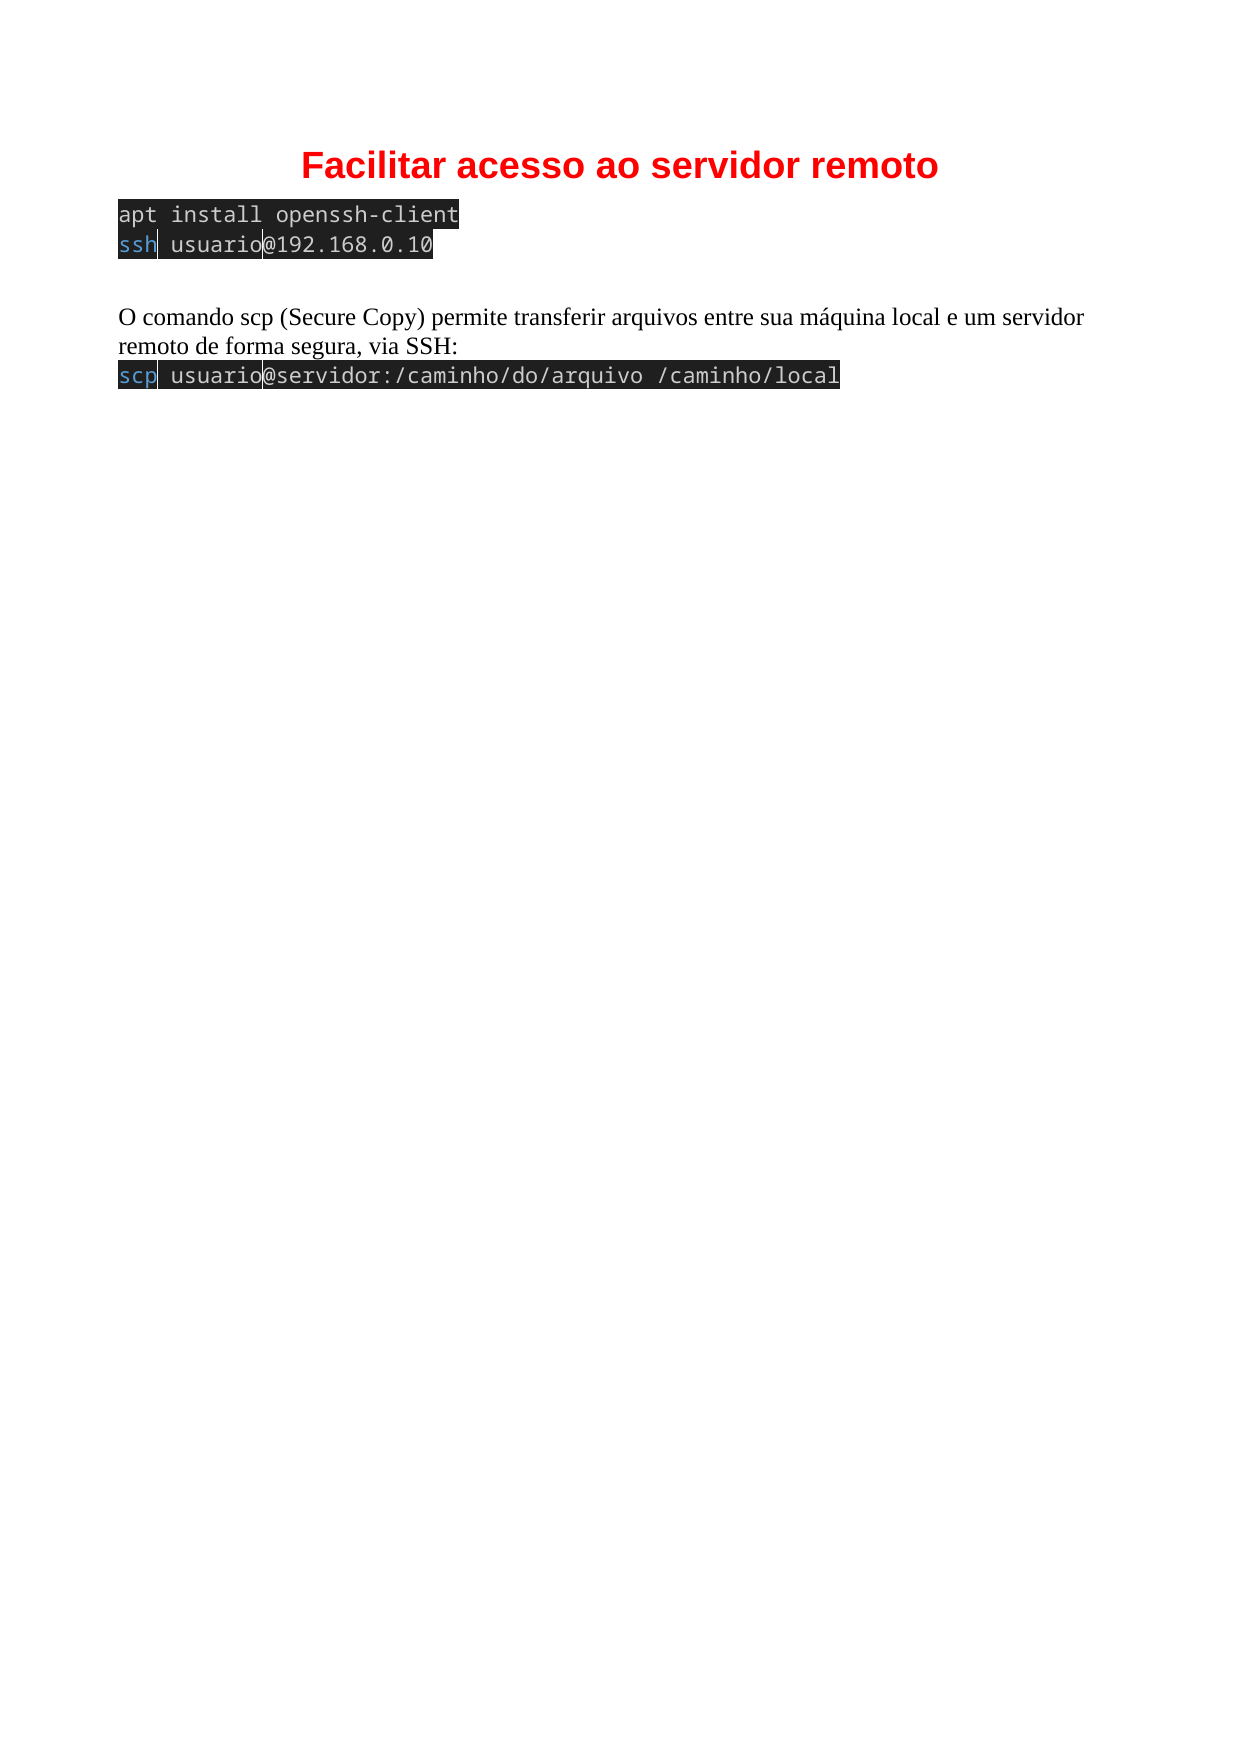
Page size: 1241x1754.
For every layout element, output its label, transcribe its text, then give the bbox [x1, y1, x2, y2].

subtitle Facilitar acesso ao servidor remoto [118, 143, 1122, 187]
text O comando scp (Secure Copy) permite transferir arquivos entre sua máquina local e um servidor remoto de forma segura, via SSH: scp usuario@servidor:/caminho/do/arquivo /caminho/local [118, 302, 1122, 389]
text apt install openssh-client [118, 199, 1122, 229]
text ssh usuario@192.168.0.10 [118, 229, 1122, 259]
